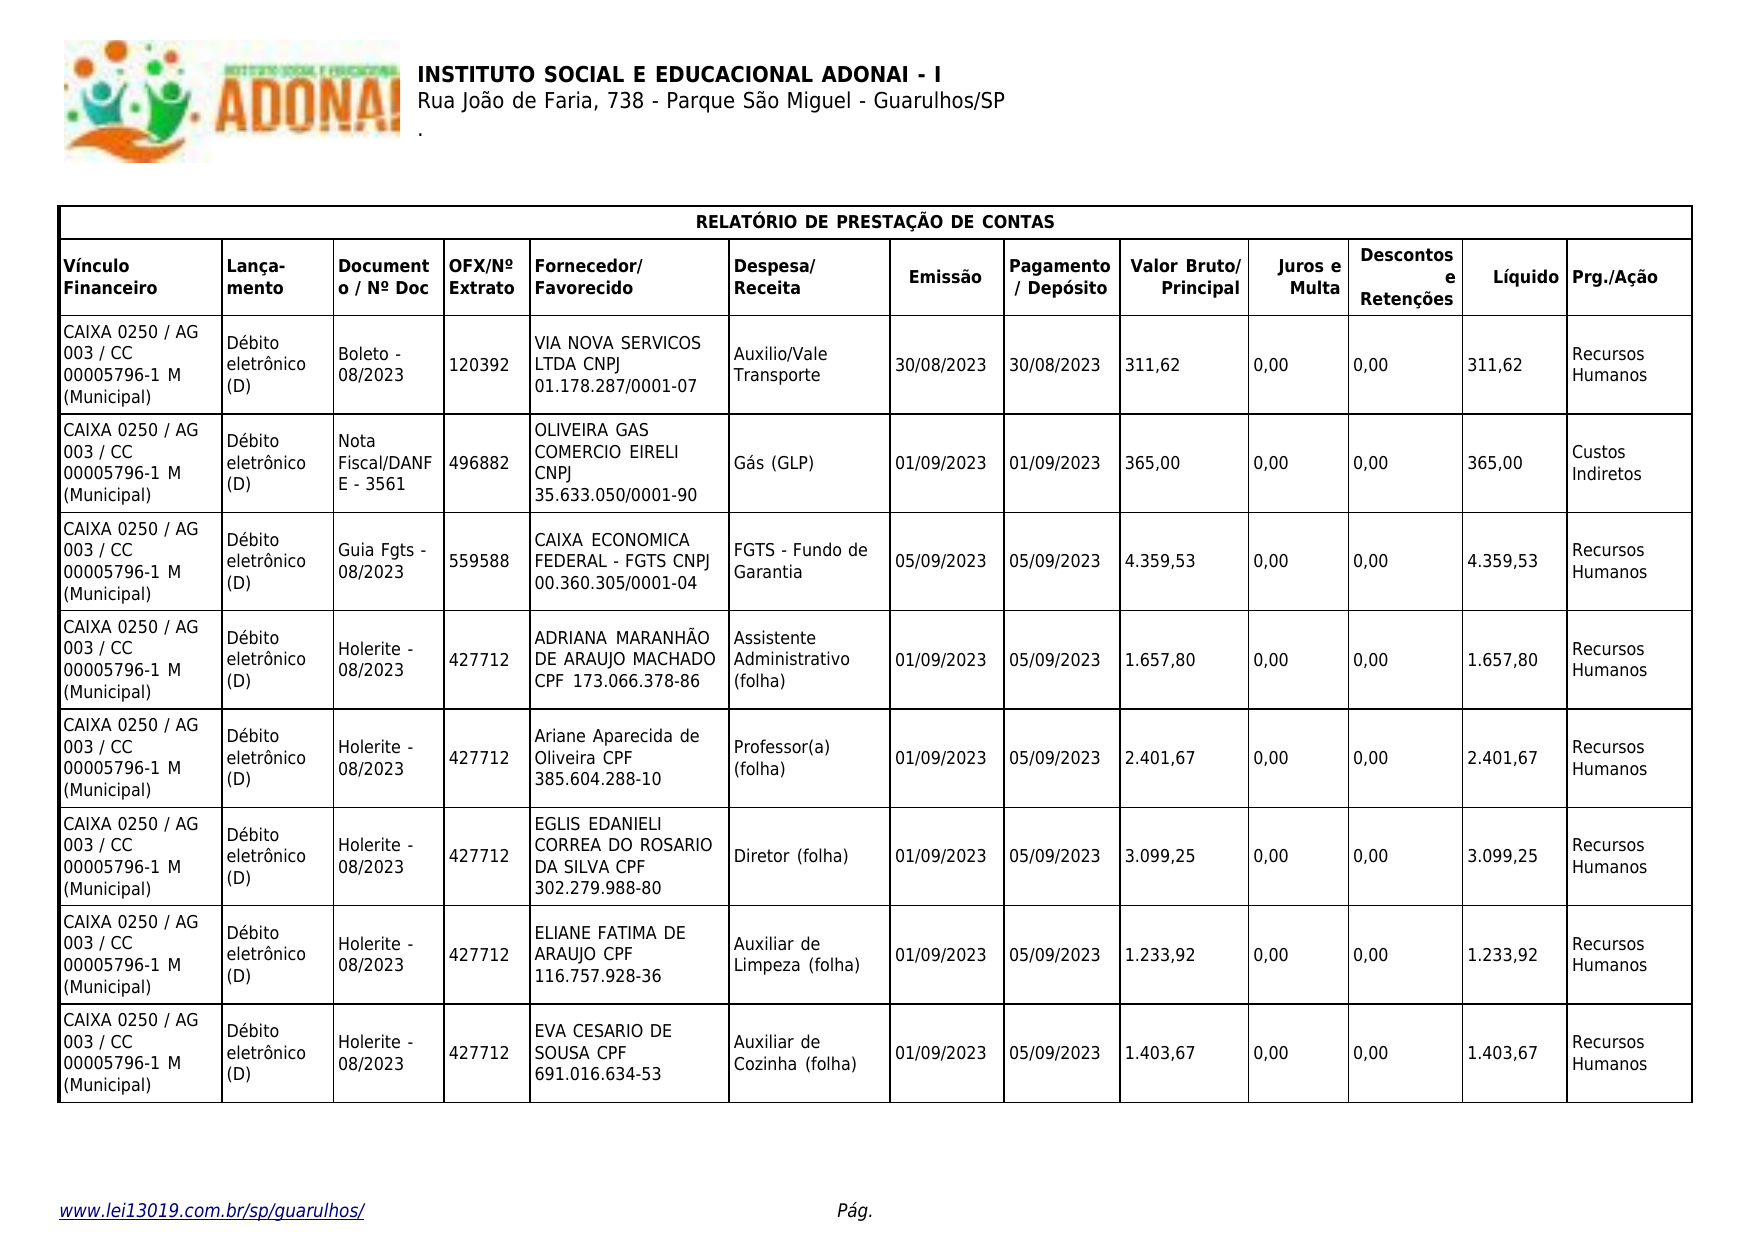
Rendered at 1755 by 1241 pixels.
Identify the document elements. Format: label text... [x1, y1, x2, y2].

table_cell 427712 [445, 611, 529, 708]
table_cell Recursos Humanos [1568, 808, 1691, 905]
table_cell Gás (GLP) [730, 415, 889, 511]
table_cell 05/09/2023 [1005, 513, 1119, 610]
table_cell EVA CESARIO DE SOUSA CPF 691.016.634-53 [531, 1005, 728, 1101]
table_cell 01/09/2023 [891, 710, 1003, 806]
table_cell 01/09/2023 [891, 1005, 1003, 1101]
table_cell 559588 [445, 513, 529, 610]
table_cell 496882 [445, 415, 529, 511]
table_cell 3.099,25 [1121, 808, 1248, 905]
table_cell CAIXA 0250 / AG 003 / CC 00005796-1 M (Municipal) [61, 611, 221, 708]
table_cell Recursos Humanos [1568, 906, 1691, 1003]
table_cell Débito eletrônico (D) [223, 611, 333, 708]
table_cell Recursos Humanos [1568, 710, 1691, 806]
table_cell EGLIS EDANIELI CORREA DO ROSARIO DA SILVA CPF 302.279.988-80 [531, 808, 728, 905]
table_cell Débito eletrônico (D) [223, 1005, 333, 1101]
table_cell 01/09/2023 [891, 415, 1003, 511]
table_cell 0,00 [1249, 513, 1348, 610]
table_cell CAIXA 0250 / AG 003 / CC 00005796-1 M (Municipal) [61, 710, 221, 806]
table_cell 0,00 [1249, 415, 1348, 511]
table_cell 1.403,67 [1463, 1005, 1566, 1101]
table_cell 311,62 [1121, 316, 1248, 413]
table_cell CAIXA 0250 / AG 003 / CC 00005796-1 M (Municipal) [61, 808, 221, 905]
table_cell 0,00 [1249, 1005, 1348, 1101]
table_cell 427712 [445, 906, 529, 1003]
table_cell 4.359,53 [1121, 513, 1248, 610]
table_cell 0,00 [1349, 906, 1462, 1003]
table_cell Descontos e Retenções [1349, 240, 1462, 315]
table_cell Prg./Ação [1568, 240, 1691, 315]
table_cell Fornecedor/ Favorecido [531, 240, 728, 315]
table_cell Holerite - 08/2023 [334, 710, 443, 806]
table_cell 120392 [445, 316, 529, 413]
table_cell 05/09/2023 [1005, 1005, 1119, 1101]
table_cell CAIXA 0250 / AG 003 / CC 00005796-1 M (Municipal) [61, 906, 221, 1003]
table_cell 1.233,92 [1121, 906, 1248, 1003]
table_cell Ariane Aparecida de Oliveira CPF 385.604.288-10 [531, 710, 728, 806]
table_cell 30/08/2023 [891, 316, 1003, 413]
table_cell Pagamento / Depósito [1005, 240, 1119, 315]
table_cell 4.359,53 [1463, 513, 1566, 610]
table_cell Auxiliar de Limpeza (folha) [730, 906, 889, 1003]
table_cell 01/09/2023 [891, 906, 1003, 1003]
table_cell 0,00 [1349, 415, 1462, 511]
table_cell Débito eletrônico (D) [223, 415, 333, 511]
table_cell Professor(a) (folha) [730, 710, 889, 806]
table_cell Recursos Humanos [1568, 316, 1691, 413]
table_cell 1.403,67 [1121, 1005, 1248, 1101]
table_cell Emissão [891, 240, 1003, 315]
table_cell Auxiliar de Cozinha (folha) [730, 1005, 889, 1101]
table_cell Nota Fiscal/DANF E - 3561 [334, 415, 443, 511]
table_cell Lança- mento [223, 240, 333, 315]
table_cell Custos Indiretos [1568, 415, 1691, 511]
table_cell Holerite - 08/2023 [334, 611, 443, 708]
table_cell 0,00 [1349, 611, 1462, 708]
table_cell Guia Fgts - 08/2023 [334, 513, 443, 610]
table_cell 311,62 [1463, 316, 1566, 413]
table_cell OFX/Nº Extrato [445, 240, 529, 315]
table_cell Assistente Administrativo (folha) [730, 611, 889, 708]
table_cell 427712 [445, 710, 529, 806]
table_cell 01/09/2023 [1005, 415, 1119, 511]
table_cell Boleto - 08/2023 [334, 316, 443, 413]
table_cell 0,00 [1349, 1005, 1462, 1101]
table_cell 30/08/2023 [1005, 316, 1119, 413]
table_cell Recursos Humanos [1568, 1005, 1691, 1101]
table_cell 365,00 [1121, 415, 1248, 511]
table_cell 0,00 [1249, 710, 1348, 806]
table_cell Débito eletrônico (D) [223, 906, 333, 1003]
table_cell CAIXA 0250 / AG 003 / CC 00005796-1 M (Municipal) [61, 316, 221, 413]
table_cell Holerite - 08/2023 [334, 1005, 443, 1101]
table_cell Valor Bruto/ Principal [1121, 240, 1248, 315]
table_cell OLIVEIRA GAS COMERCIO EIRELI CNPJ 35.633.050/0001-90 [531, 415, 728, 511]
table_cell 2.401,67 [1121, 710, 1248, 806]
table_cell 05/09/2023 [1005, 906, 1119, 1003]
table_cell 3.099,25 [1463, 808, 1566, 905]
table_cell 427712 [445, 1005, 529, 1101]
table_cell FGTS - Fundo de Garantia [730, 513, 889, 610]
table_cell 427712 [445, 808, 529, 905]
table_cell Recursos Humanos [1568, 513, 1691, 610]
table_cell 1.657,80 [1463, 611, 1566, 708]
table_cell 365,00 [1463, 415, 1566, 511]
table_cell Recursos Humanos [1568, 611, 1691, 708]
table_cell 0,00 [1249, 611, 1348, 708]
table_cell 05/09/2023 [1005, 710, 1119, 806]
table_cell CAIXA ECONOMICA FEDERAL - FGTS CNPJ 00.360.305/0001-04 [531, 513, 728, 610]
table_cell Juros e Multa [1249, 240, 1348, 315]
table_cell 0,00 [1349, 316, 1462, 413]
table_cell 0,00 [1249, 808, 1348, 905]
table_cell 01/09/2023 [891, 611, 1003, 708]
table_cell 0,00 [1349, 808, 1462, 905]
table_cell CAIXA 0250 / AG 003 / CC 00005796-1 M (Municipal) [61, 1005, 221, 1101]
table_cell CAIXA 0250 / AG 003 / CC 00005796-1 M (Municipal) [61, 513, 221, 610]
table_cell 0,00 [1349, 513, 1462, 610]
table_cell Débito eletrônico (D) [223, 710, 333, 806]
table_cell Débito eletrônico (D) [223, 316, 333, 413]
table_cell 0,00 [1249, 906, 1348, 1003]
table_cell 1.233,92 [1463, 906, 1566, 1003]
table_cell Vínculo Financeiro [61, 240, 221, 315]
table_header RELATÓRIO DE PRESTAÇÃO DE CONTAS [61, 207, 1691, 238]
table_cell 1.657,80 [1121, 611, 1248, 708]
table_cell 0,00 [1349, 710, 1462, 806]
table_cell Diretor (folha) [730, 808, 889, 905]
table_cell Despesa/ Receita [730, 240, 889, 315]
table_cell Auxilio/Vale Transporte [730, 316, 889, 413]
table_cell Débito eletrônico (D) [223, 808, 333, 905]
table_cell Holerite - 08/2023 [334, 906, 443, 1003]
table_cell 05/09/2023 [1005, 808, 1119, 905]
table_cell VIA NOVA SERVICOS LTDA CNPJ 01.178.287/0001-07 [531, 316, 728, 413]
table_cell Líquido [1463, 240, 1566, 315]
table_cell ELIANE FATIMA DE ARAUJO CPF 116.757.928-36 [531, 906, 728, 1003]
table_cell Holerite - 08/2023 [334, 808, 443, 905]
table_cell 0,00 [1249, 316, 1348, 413]
table_cell 05/09/2023 [891, 513, 1003, 610]
table_cell CAIXA 0250 / AG 003 / CC 00005796-1 M (Municipal) [61, 415, 221, 511]
table_cell 05/09/2023 [1005, 611, 1119, 708]
table_cell Débito eletrônico (D) [223, 513, 333, 610]
table_cell ADRIANA MARANHÃO DE ARAUJO MACHADO CPF 173.066.378-86 [531, 611, 728, 708]
table_cell 2.401,67 [1463, 710, 1566, 806]
table_cell Document o / Nº Doc [334, 240, 443, 315]
table_cell 01/09/2023 [891, 808, 1003, 905]
